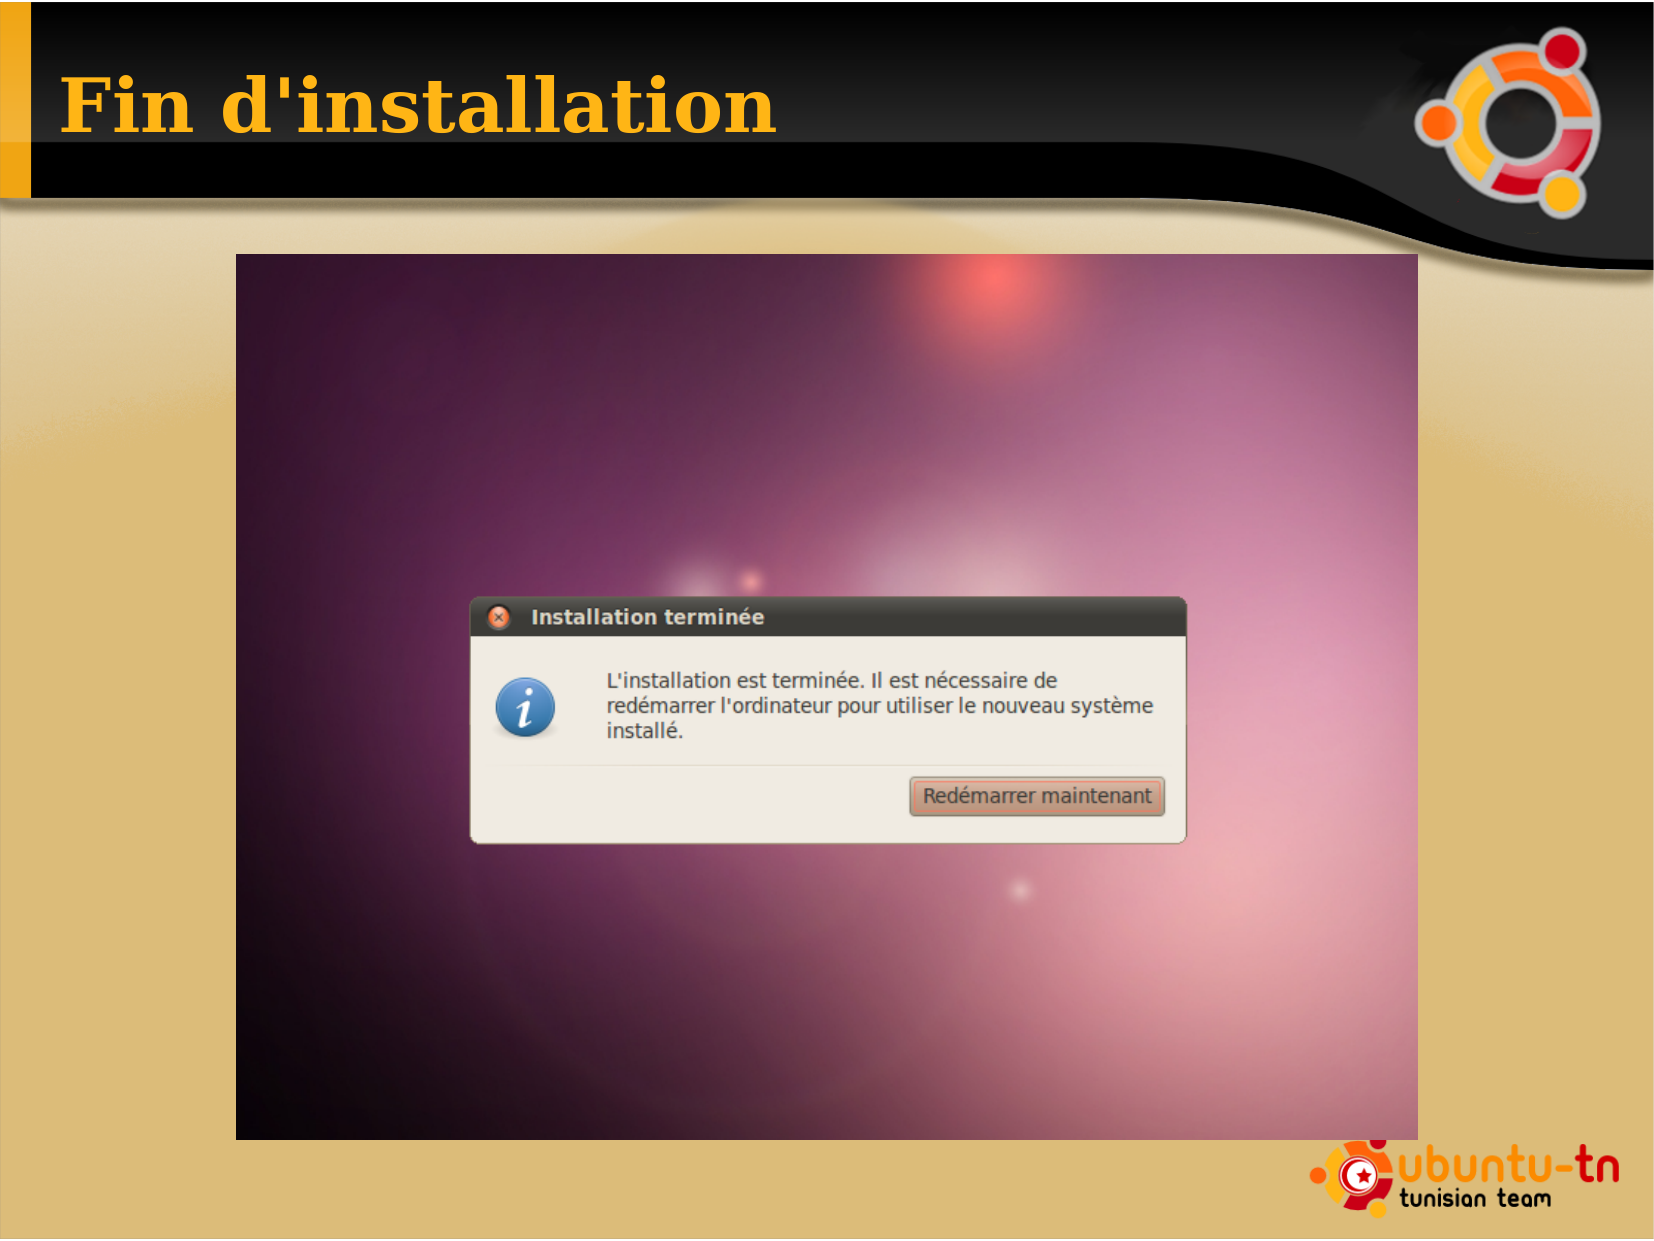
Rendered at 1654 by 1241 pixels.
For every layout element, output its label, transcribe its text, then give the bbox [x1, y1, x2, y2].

title Fin d'installation [59, 9, 1447, 202]
picture [0, 0, 1654, 1241]
